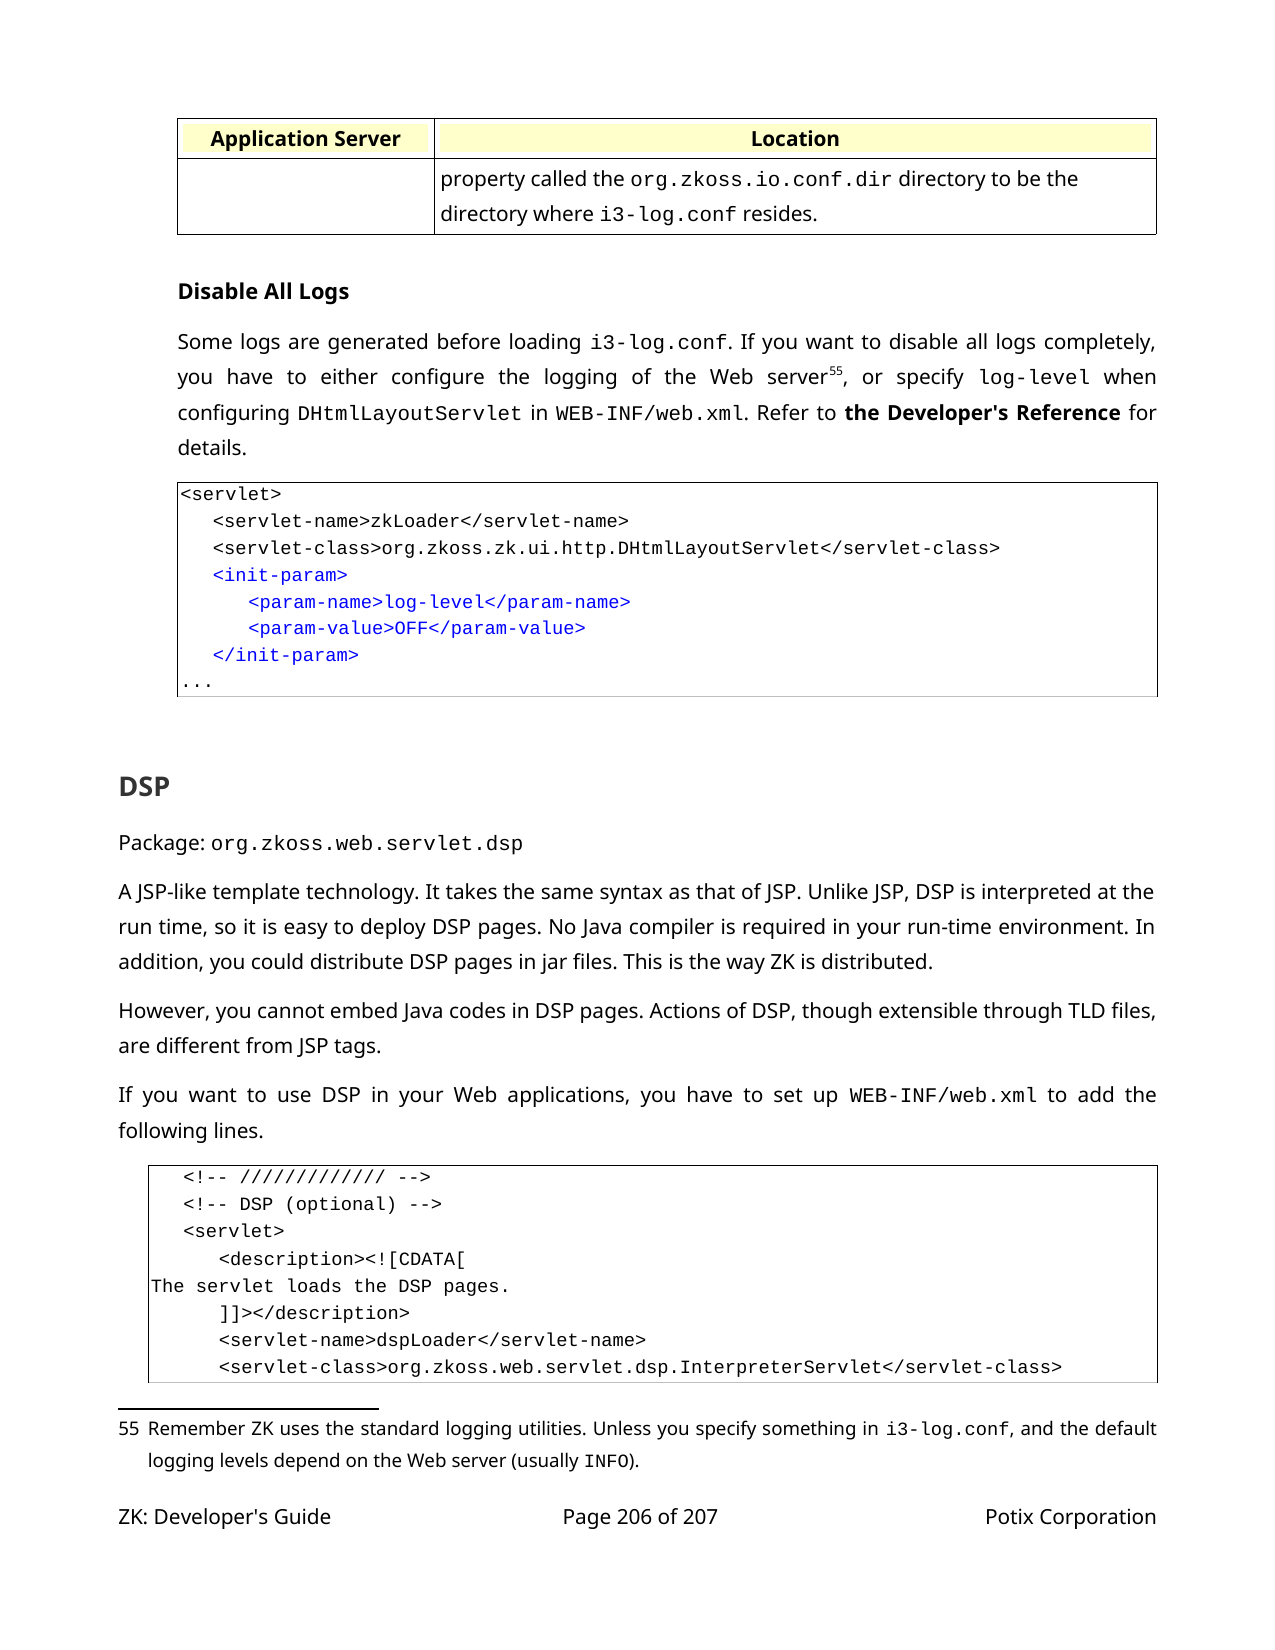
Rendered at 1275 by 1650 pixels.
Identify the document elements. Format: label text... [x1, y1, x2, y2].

text <description><![CDATA[ [149, 1246, 1157, 1271]
table_cell [178, 159, 434, 234]
text ]]></description> [149, 1301, 1157, 1325]
text Some logs are generated before loading i3-log.conf. If you want to disable all logs completely, you have to either configure the logging of the Web server, or specify log-level when configuring DHtmlLayoutServlet in WEB-INF/web.xml. Refer to the Developer's Reference for details. [177, 327, 1157, 462]
text If you want to use DSP in your Web applications, you have to set up WEB-INF/web.xml to add the following lines. [118, 1080, 1157, 1144]
text <!-- ///////////// --> [149, 1166, 1157, 1189]
text A JSP-like template technology. It takes the same syntax as that of JSP. Unlike JSP, DSP is interpreted at the run time, so it is easy to deploy DSP pages. No Java compiler is required in your run-time environment. In addition, you could distribute DSP pages in jar files. This is the way ZK is distributed. [118, 877, 1157, 976]
text <servlet-name>zkLoader</servlet-name> <servlet-class>org.zkoss.zk.ui.http.DHtmlLayoutServlet</servlet-class> [178, 509, 1157, 560]
text <init-param> <param-name>log-level</param-name> <param-value>OFF</param-value> </init-param> ... [178, 563, 1157, 696]
table_header Application Server [178, 119, 434, 158]
text Remember ZK uses the standard logging utilities. Unless you specify something in i3-log.conf, and the default logging levels depend on the Web server (usually INFO). [118, 1415, 1157, 1473]
text <servlet-class>org.zkoss.web.servlet.dsp.InterpreterServlet</servlet-class> [149, 1355, 1157, 1382]
text <!-- DSP (optional) --> [149, 1192, 1157, 1216]
text <servlet> [149, 1219, 1157, 1243]
text However, you cannot embed Java codes in DSP pages. Actions of DSP, though extensible through TLD files, are different from JSP tags. [118, 996, 1157, 1060]
text <servlet-name>dspLoader</servlet-name> [149, 1328, 1157, 1352]
text Package: org.zkoss.web.servlet.dsp [118, 828, 1157, 856]
subtitle Disable All Logs [177, 276, 1157, 306]
text The servlet loads the DSP pages. [149, 1273, 1157, 1298]
subtitle DSP [118, 767, 1157, 804]
table_cell property called the org.zkoss.io.conf.dir directory to be the directory where i3-log.conf resides. [435, 159, 1156, 234]
text <servlet> [178, 483, 1157, 506]
table_header Location [435, 119, 1156, 158]
